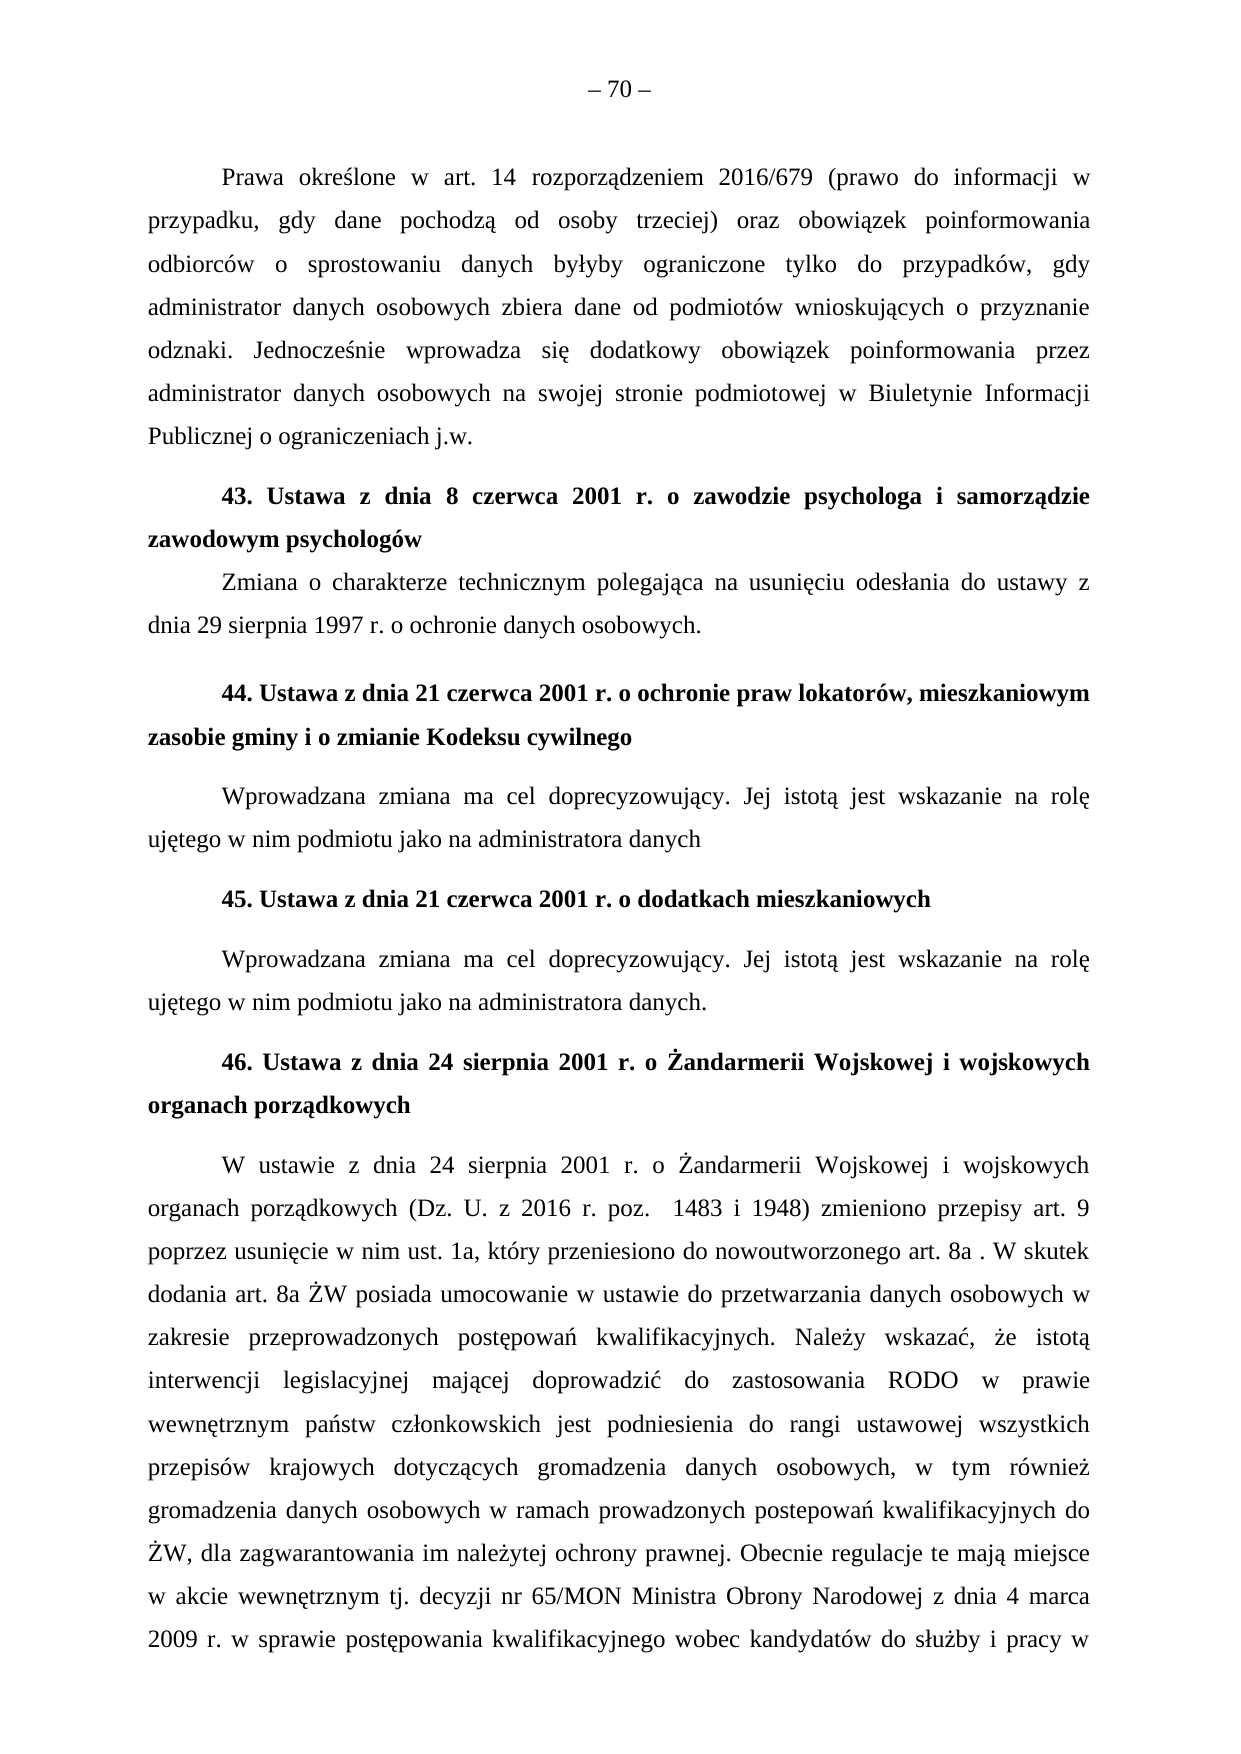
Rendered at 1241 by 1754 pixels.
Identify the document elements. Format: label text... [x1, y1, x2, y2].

text Wprowadzana zmiana ma cel doprecyzowujący. Jej istotą jest wskazanie na rolę ujętego w nim podmiotu jako na administratora danych [148, 781, 1091, 853]
text 43. Ustawa z dnia 8 czerwca 2001 r. o zawodzie psychologa i samorządzie zawodowym psychologów [148, 481, 1091, 553]
text Zmiana o charakterze technicznym polegająca na usunięciu odesłania do ustawy z dnia 29 sierpnia 1997 r. o ochronie danych osobowych. [148, 567, 1091, 639]
text Wprowadzana zmiana ma cel doprecyzowujący. Jej istotą jest wskazanie na rolę ujętego w nim podmiotu jako na administratora danych. [148, 944, 1091, 1016]
text 46. Ustawa z dnia 24 sierpnia 2001 r. o Żandarmerii Wojskowej i wojskowych organach porządkowych [148, 1047, 1091, 1119]
text Prawa określone w art. 14 rozporządzeniem 2016/679 (prawo do informacji w przypadku, gdy dane pochodzą od osoby trzeciej) oraz obowiązek poinformowania odbiorców o sprostowaniu danych byłyby ograniczone tylko do przypadków, gdy administrator danych osobowych zbiera dane od podmiotów wnioskujących o przyznanie odznaki. Jednocześnie wprowadza się dodatkowy obowiązek poinformowania przez administrator danych osobowych na swojej stronie podmiotowej w Biuletynie Informacji Publicznej o ograniczeniach j.w. [148, 162, 1091, 450]
text 44. Ustawa z dnia 21 czerwca 2001 r. o ochronie praw lokatorów, mieszkaniowym zasobie gminy i o zmianie Kodeksu cywilnego [148, 678, 1091, 750]
text 45. Ustawa z dnia 21 czerwca 2001 r. o dodatkach mieszkaniowych [148, 884, 1091, 913]
text W ustawie z dnia 24 sierpnia 2001 r. o Żandarmerii Wojskowej i wojskowych organach porządkowych (Dz. U. z 2016 r. poz. 1483 i 1948) zmieniono przepisy art. 9 poprzez usunięcie w nim ust. 1a, który przeniesiono do nowoutworzonego art. 8a . W skutek dodania art. 8a ŻW posiada umocowanie w ustawie do przetwarzania danych osobowych w zakresie przeprowadzonych postępowań kwalifikacyjnych. Należy wskazać, że istotą interwencji legislacyjnej mającej doprowadzić do zastosowania RODO w prawie wewnętrznym państw członkowskich jest podniesienia do rangi ustawowej wszystkich przepisów krajowych dotyczących gromadzenia danych osobowych, w tym również gromadzenia danych osobowych w ramach prowadzonych postepowań kwalifikacyjnych do ŻW, dla zagwarantowania im należytej ochrony prawnej. Obecnie regulacje te mają miejsce w akcie wewnętrznym tj. decyzji nr 65/MON Ministra Obrony Narodowej z dnia 4 marca 2009 r. w sprawie postępowania kwalifikacyjnego wobec kandydatów do służby i pracy w [148, 1150, 1091, 1653]
